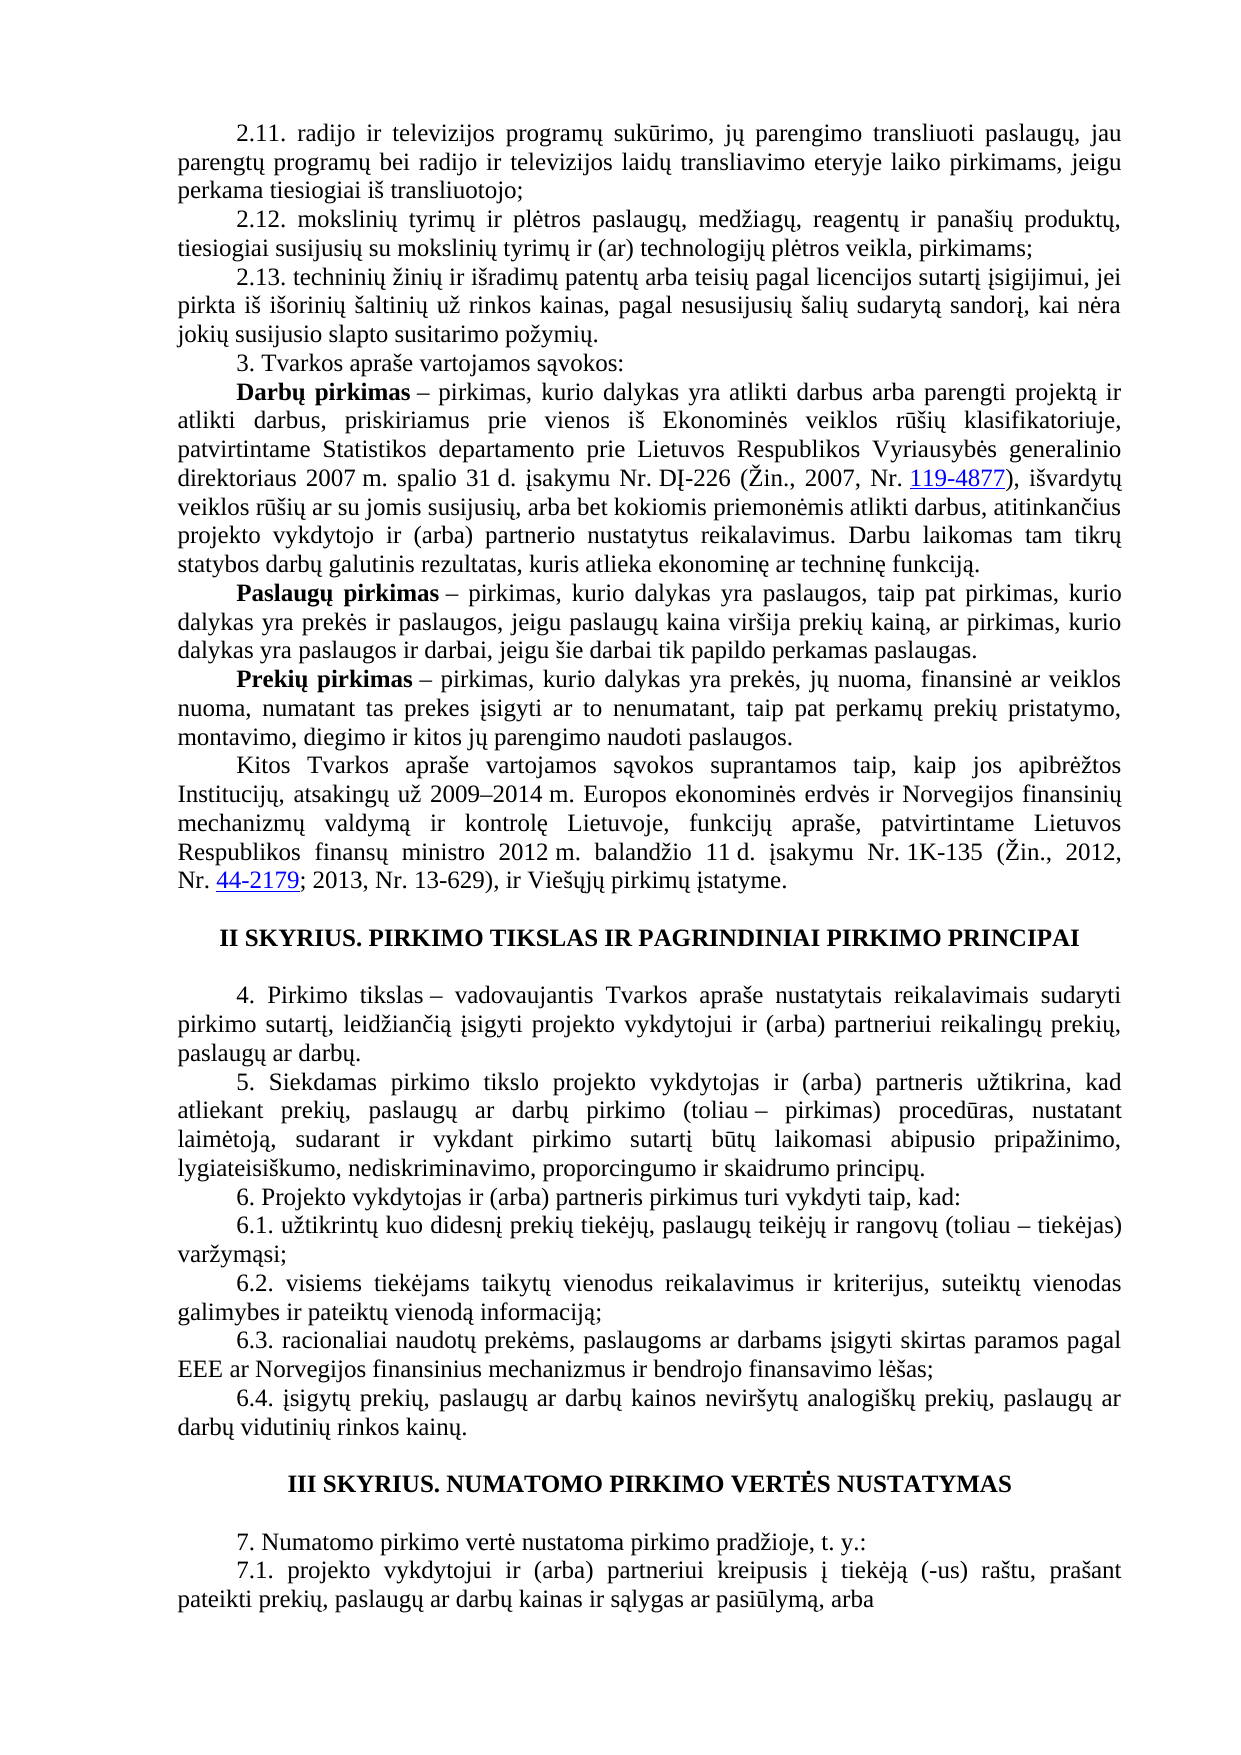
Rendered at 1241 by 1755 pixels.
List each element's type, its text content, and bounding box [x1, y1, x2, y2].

text 2.13. techninių žinių ir išradimų patentų arba teisių pagal licencijos sutartį įsigijimui, jei pirkta iš išorinių šaltinių už rinkos kainas, pagal nesusijusių šalių sudarytą sandorį, kai nėra jokių susijusio slapto susitarimo požymių. [177, 262, 1122, 348]
text Prekių pirkimas – pirkimas, kurio dalykas yra prekės, jų nuoma, finansinė ar veiklos nuoma, numatant tas prekes įsigyti ar to nenumatant, taip pat perkamų prekių pristatymo, montavimo, diegimo ir kitos jų parengimo naudoti paslaugos. [177, 664, 1122, 751]
text 6.2. visiems tiekėjams taikytų vienodus reikalavimus ir kriterijus, suteiktų vienodas galimybes ir pateiktų vienodą informaciją; [177, 1268, 1122, 1326]
text 6. Projekto vykdytojas ir (arba) partneris pirkimus turi vykdyti taip, kad: [177, 1182, 1122, 1211]
text Kitos Tvarkos apraše vartojamos sąvokos suprantamos taip, kaip jos apibrėžtos Institucijų, atsakingų už 2009–2014 m. Europos ekonominės erdvės ir Norvegijos finansinių mechanizmų valdymą ir kontrolę Lietuvoje, funkcijų apraše, patvirtintame Lietuvos Respublikos finansų ministro 2012 m. balandžio 11 d. įsakymu Nr. 1K-135 (Žin., 2012, Nr. 44-2179; 2013, Nr. 13-629), ir Viešųjų pirkimų įstatyme. [177, 751, 1122, 894]
text 5. Siekdamas pirkimo tikslo projekto vykdytojas ir (arba) partneris užtikrina, kad atliekant prekių, paslaugų ar darbų pirkimo (toliau – pirkimas) procedūras, nustatant laimėtoją, sudarant ir vykdant pirkimo sutartį būtų laikomasi abipusio pripažinimo, lygiateisiškumo, nediskriminavimo, proporcingumo ir skaidrumo principų. [177, 1067, 1122, 1182]
text 2.11. radijo ir televizijos programų sukūrimo, jų parengimo transliuoti paslaugų, jau parengtų programų bei radijo ir televizijos laidų transliavimo eteryje laiko pirkimams, jeigu perkama tiesiogiai iš transliuotojo; [177, 118, 1122, 204]
text 6.3. racionaliai naudotų prekėms, paslaugoms ar darbams įsigyti skirtas paramos pagal EEE ar Norvegijos finansinius mechanizmus ir bendrojo finansavimo lėšas; [177, 1326, 1122, 1383]
text III SKYRIUS. NUMATOMO PIRKIMO VERTĖS NUSTATYMAS [177, 1469, 1122, 1498]
text Darbų pirkimas – pirkimas, kurio dalykas yra atlikti darbus arba parengti projektą ir atlikti darbus, priskiriamus prie vienos iš Ekonominės veiklos rūšių klasifikatoriuje, patvirtintame Statistikos departamento prie Lietuvos Respublikos Vyriausybės generalinio direktoriaus 2007 m. spalio 31 d. įsakymu Nr. DĮ-226 (Žin., 2007, Nr. 119-4877), išvardytų veiklos rūšių ar su jomis susijusių, arba bet kokiomis priemonėmis atlikti darbus, atitinkančius projekto vykdytojo ir (arba) partnerio nustatytus reikalavimus. Darbu laikomas tam tikrų statybos darbų galutinis rezultatas, kuris atlieka ekonominę ar techninę funkciją. [177, 377, 1122, 578]
text 7. Numatomo pirkimo vertė nustatoma pirkimo pradžioje, t. y.: [177, 1527, 1122, 1556]
text II SKYRIUS. PIRKIMO TIKSLAS IR PAGRINDINIAI PIRKIMO PRINCIPAI [177, 923, 1122, 952]
text 4. Pirkimo tikslas – vadovaujantis Tvarkos apraše nustatytais reikalavimais sudaryti pirkimo sutartį, leidžiančią įsigyti projekto vykdytojui ir (arba) partneriui reikalingų prekių, paslaugų ar darbų. [177, 981, 1122, 1067]
text 7.1. projekto vykdytojui ir (arba) partneriui kreipusis į tiekėją (-us) raštu, prašant pateikti prekių, paslaugų ar darbų kainas ir sąlygas ar pasiūlymą, arba [177, 1556, 1122, 1613]
text 3. Tvarkos apraše vartojamos sąvokos: [177, 348, 1122, 377]
text 6.4. įsigytų prekių, paslaugų ar darbų kainos neviršytų analogiškų prekių, paslaugų ar darbų vidutinių rinkos kainų. [177, 1383, 1122, 1441]
text Paslaugų pirkimas – pirkimas, kurio dalykas yra paslaugos, taip pat pirkimas, kurio dalykas yra prekės ir paslaugos, jeigu paslaugų kaina viršija prekių kainą, ar pirkimas, kurio dalykas yra paslaugos ir darbai, jeigu šie darbai tik papildo perkamas paslaugas. [177, 578, 1122, 664]
text 6.1. užtikrintų kuo didesnį prekių tiekėjų, paslaugų teikėjų ir rangovų (toliau – tiekėjas) varžymąsi; [177, 1211, 1122, 1268]
text 2.12. mokslinių tyrimų ir plėtros paslaugų, medžiagų, reagentų ir panašių produktų, tiesiogiai susijusių su mokslinių tyrimų ir (ar) technologijų plėtros veikla, pirkimams; [177, 204, 1122, 262]
